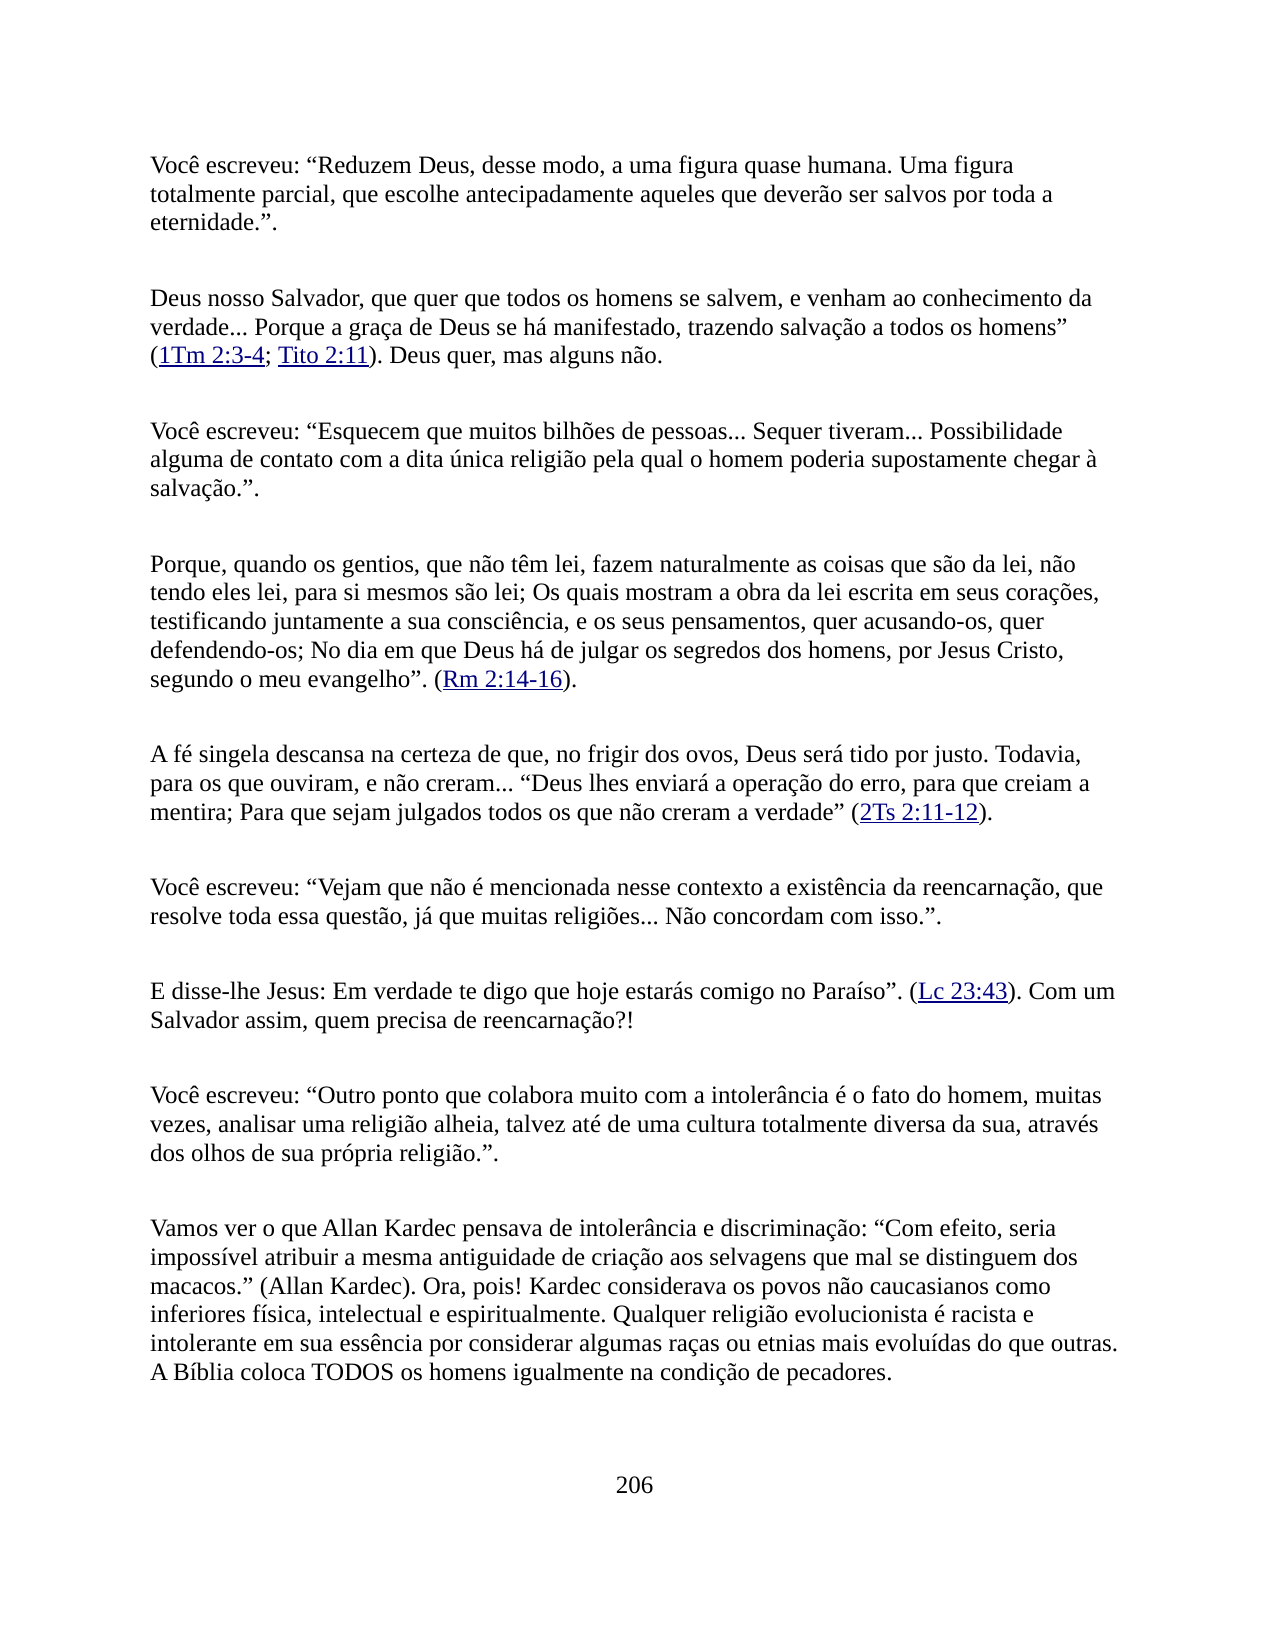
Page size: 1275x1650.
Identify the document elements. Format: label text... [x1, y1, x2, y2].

text Você escreveu: “Outro ponto que colabora muito com a intolerância é o fato do homem, muitas vezes, analisar uma religião alheia, talvez até de uma cultura totalmente diversa da sua, através dos olhos de sua própria religião.”. [150, 1052, 1125, 1167]
text A fé singela descansa na certeza de que, no frigir dos ovos, Deus será tido por justo. Todavia, para os que ouviram, e não creram... “Deus lhes enviará a operação do erro, para que creiam a mentira; Para que sejam julgados todos os que não creram a verdade” (2Ts 2:11-12). [150, 710, 1125, 825]
text [150, 1404, 1125, 1432]
text Vamos ver o que Allan Kardec pensava de intolerância e discriminação: “Com efeito, seria impossível atribuir a mesma antiguidade de criação aos selvagens que mal se distinguem dos macacos.” (Allan Kardec). Ora, pois! Kardec considerava os povos não caucasianos como inferiores física, intelectual e espiritualmente. Qualquer religião evolucionista é racista e intolerante em sua essência por considerar algumas raças ou etnias mais evoluídas do que outras. A Bíblia coloca TODOS os homens igualmente na condição de pecadores. [150, 1184, 1125, 1386]
text E disse-lhe Jesus: Em verdade te digo que hoje estarás comigo no Paraíso”. (Lc 23:43). Com um Salvador assim, quem precisa de reencarnação?! [150, 947, 1125, 1034]
text Deus nosso Salvador, que quer que todos os homens se salvem, e venham ao conhecimento da verdade... Porque a graça de Deus se há manifestado, trazendo salvação a todos os homens” (1Tm 2:3-4; Tito 2:11). Deus quer, mas alguns não. [150, 254, 1125, 369]
text Você escreveu: “Vejam que não é mencionada nesse contexto a existência da reencarnação, que resolve toda essa questão, já que muitas religiões... Não concordam com isso.”. [150, 843, 1125, 929]
text Você escreveu: “Esquecem que muitos bilhões de pessoas... Sequer tiveram... Possibilidade alguma de contato com a dita única religião pela qual o homem poderia supostamente chegar à salvação.”. [150, 387, 1125, 502]
text Você escreveu: “Reduzem Deus, desse modo, a uma figura quase humana. Uma figura totalmente parcial, que escolhe antecipadamente aqueles que deverão ser salvos por toda a eternidade.”. [150, 150, 1125, 236]
text Porque, quando os gentios, que não têm lei, fazem naturalmente as coisas que são da lei, não tendo eles lei, para si mesmos são lei; Os quais mostram a obra da lei escrita em seus corações, testificando juntamente a sua consciência, e os seus pensamentos, quer acusando-os, quer defendendo-os; No dia em que Deus há de julgar os segredos dos homens, por Jesus Cristo, segundo o meu evangelho”. (Rm 2:14-16). [150, 520, 1125, 692]
